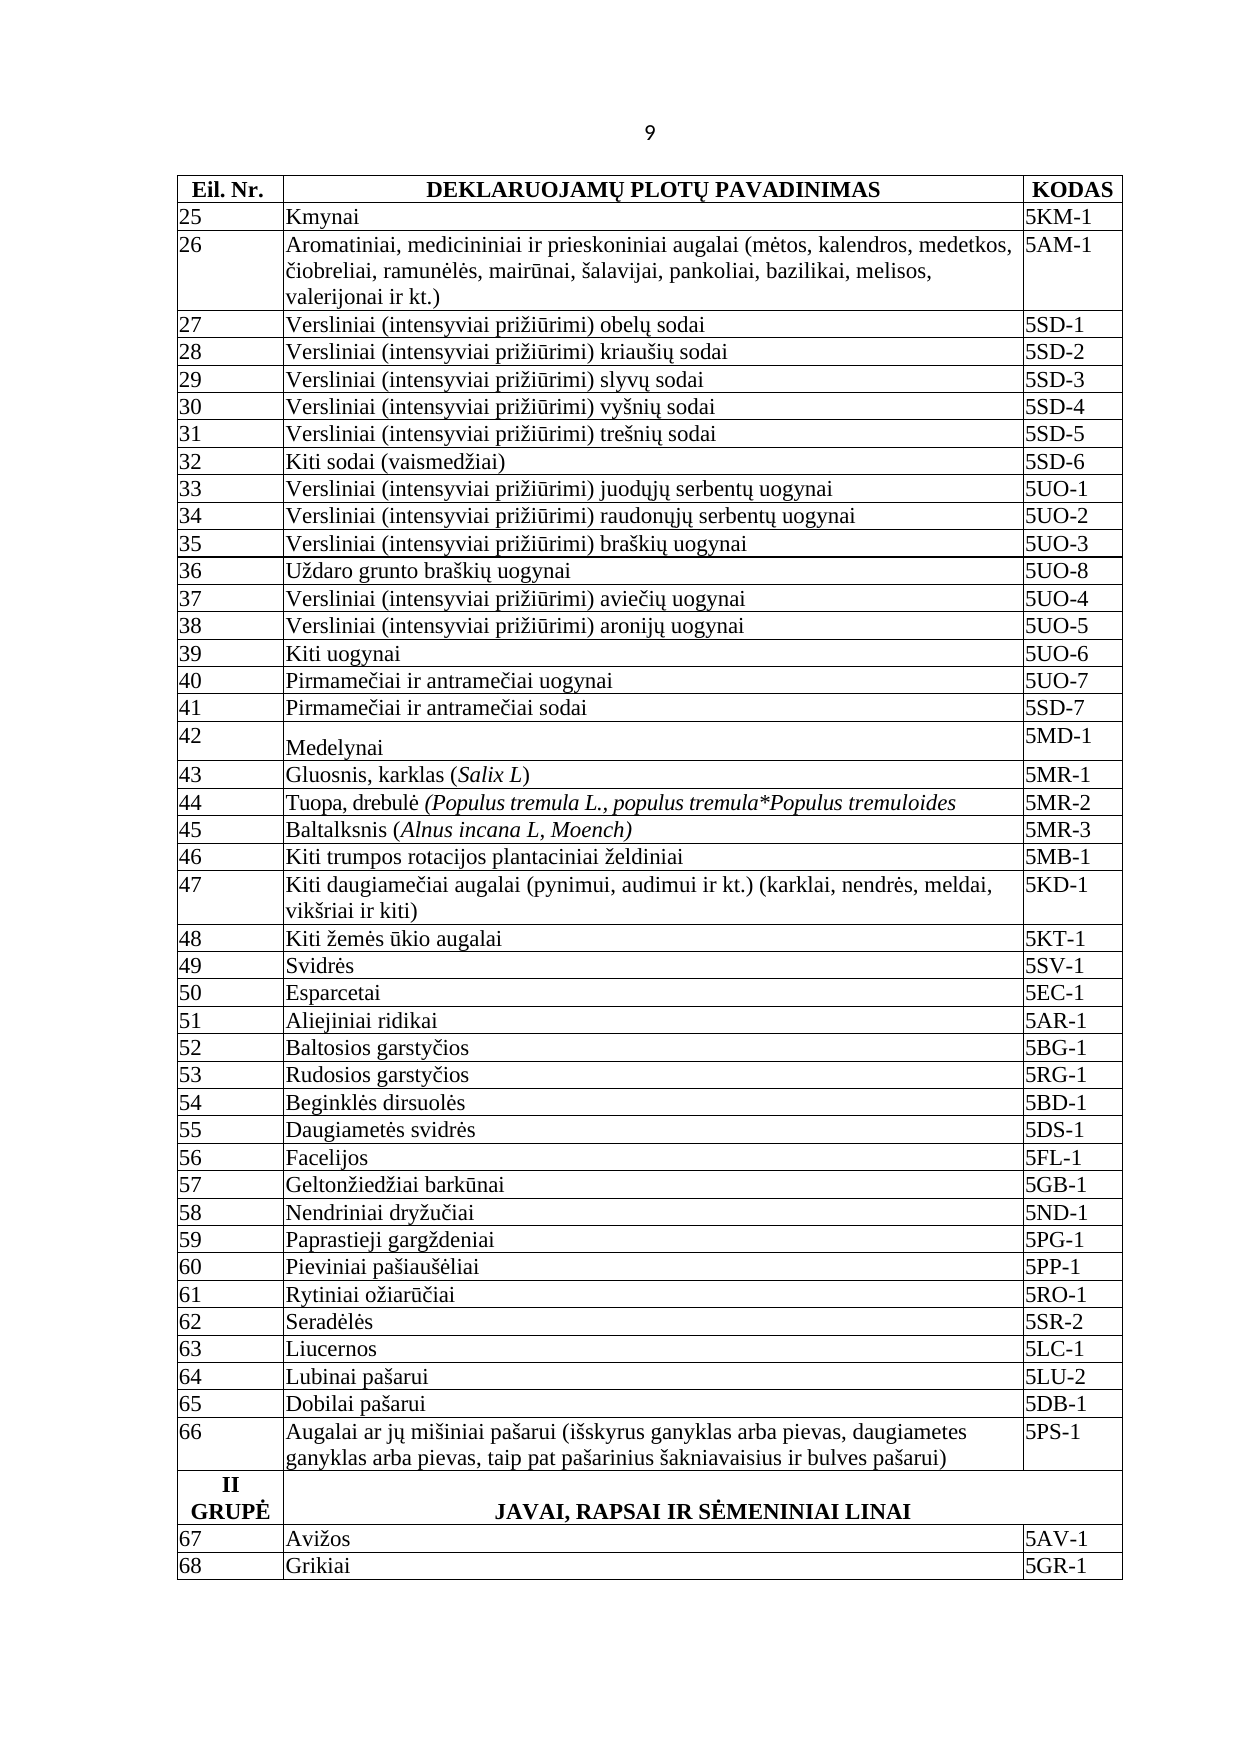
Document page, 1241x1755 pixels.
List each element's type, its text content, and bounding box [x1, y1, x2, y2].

table_cell 5BD-1 [1024, 1089, 1122, 1115]
table_cell 34 [178, 503, 283, 529]
table_cell Seradėlės [284, 1308, 1023, 1334]
table_cell 5GR-1 [1024, 1553, 1122, 1579]
table_cell 37 [178, 585, 283, 611]
table_cell 5MR-3 [1024, 816, 1122, 842]
table_cell II GRUPĖ [178, 1471, 283, 1524]
table_cell 5MR-2 [1024, 789, 1122, 815]
table_cell 5SV-1 [1024, 952, 1122, 978]
table_cell Kmynai [284, 203, 1023, 230]
table_cell 25 [178, 203, 283, 230]
table_cell JAVAI, RAPSAI IR SĖMENINIAI LINAI [284, 1471, 1122, 1524]
table_cell 43 [178, 761, 283, 788]
table_cell 41 [178, 694, 283, 721]
table_cell 58 [178, 1199, 283, 1225]
table_cell Pirmamečiai ir antramečiai sodai [284, 694, 1023, 721]
table_cell 40 [178, 667, 283, 693]
table_cell 48 [178, 925, 283, 951]
table_cell Daugiametės svidrės [284, 1116, 1023, 1143]
table_cell Kiti daugiamečiai augalai (pynimui, audimui ir kt.) (karklai, nendrės, meldai, vikšriai ir kiti) [284, 871, 1023, 923]
table_cell 54 [178, 1089, 283, 1115]
table_cell 5SR-2 [1024, 1308, 1122, 1334]
table_cell 63 [178, 1336, 283, 1362]
table_cell 31 [178, 420, 283, 447]
table_cell 68 [178, 1553, 283, 1579]
table_cell Rytiniai ožiarūčiai [284, 1281, 1023, 1307]
table_cell Versliniai (intensyviai prižiūrimi) aviečių uogynai [284, 585, 1023, 611]
table_cell 5MD-1 [1024, 722, 1122, 760]
table_cell 5SD-5 [1024, 420, 1122, 447]
table_cell Kiti žemės ūkio augalai [284, 925, 1023, 951]
table_cell Beginklės dirsuolės [284, 1089, 1023, 1115]
table_cell 61 [178, 1281, 283, 1307]
table_cell 5UO-7 [1024, 667, 1122, 693]
table_cell 65 [178, 1390, 283, 1417]
table_cell 64 [178, 1363, 283, 1389]
table_cell Versliniai (intensyviai prižiūrimi) obelų sodai [284, 311, 1023, 337]
table_cell Gluosnis, karklas (Salix L) [284, 761, 1023, 788]
table_cell 5KM-1 [1024, 203, 1122, 230]
table_cell Versliniai (intensyviai prižiūrimi) vyšnių sodai [284, 393, 1023, 419]
table_cell 46 [178, 844, 283, 870]
table_cell Uždaro grunto braškių uogynai [284, 558, 1023, 584]
table_cell 38 [178, 612, 283, 638]
table_cell 5FL-1 [1024, 1144, 1122, 1170]
table_cell 60 [178, 1253, 283, 1280]
table_cell Grikiai [284, 1553, 1023, 1579]
table_cell 56 [178, 1144, 283, 1170]
table_header Eil. Nr. [178, 176, 283, 202]
table_cell 5UO-6 [1024, 640, 1122, 666]
table_cell Tuopa, drebulė (Populus tremula L., populus tremula*Populus tremuloides [284, 789, 1023, 815]
table_cell 51 [178, 1007, 283, 1033]
table_cell 5SD-1 [1024, 311, 1122, 337]
table_cell Aliejiniai ridikai [284, 1007, 1023, 1033]
table_cell 5PG-1 [1024, 1226, 1122, 1252]
table_cell Geltonžiedžiai barkūnai [284, 1171, 1023, 1197]
table_cell 5KT-1 [1024, 925, 1122, 951]
table_cell Dobilai pašarui [284, 1390, 1023, 1417]
table_cell Versliniai (intensyviai prižiūrimi) braškių uogynai [284, 530, 1023, 556]
table_cell 47 [178, 871, 283, 923]
table_cell 5UO-5 [1024, 612, 1122, 638]
table_cell 5MR-1 [1024, 761, 1122, 788]
table_cell 5SD-4 [1024, 393, 1122, 419]
table_cell Pirmamečiai ir antramečiai uogynai [284, 667, 1023, 693]
table_cell 5SD-3 [1024, 366, 1122, 392]
table_cell Versliniai (intensyviai prižiūrimi) slyvų sodai [284, 366, 1023, 392]
table_cell 42 [178, 722, 283, 760]
table_cell 5BG-1 [1024, 1034, 1122, 1061]
table_cell 5RO-1 [1024, 1281, 1122, 1307]
table_cell 5SD-7 [1024, 694, 1122, 721]
table_cell 59 [178, 1226, 283, 1252]
table_cell 29 [178, 366, 283, 392]
table_cell 5KD-1 [1024, 871, 1122, 923]
table_cell Augalai ar jų mišiniai pašarui (išskyrus ganyklas arba pievas, daugiametes ganyklas arba pievas, taip pat pašarinius šakniavaisius ir bulves pašarui) [284, 1418, 1023, 1470]
table_header KODAS [1024, 176, 1122, 202]
table_cell 5DS-1 [1024, 1116, 1122, 1143]
table_cell 5UO-2 [1024, 503, 1122, 529]
table_cell Versliniai (intensyviai prižiūrimi) juodųjų serbentų uogynai [284, 475, 1023, 502]
table_cell 53 [178, 1062, 283, 1088]
table_cell Aromatiniai, medicininiai ir prieskoniniai augalai (mėtos, kalendros, medetkos, čiobreliai, ramunėlės, mairūnai, šalavijai, pankoliai, bazilikai, melisos, valerijonai ir kt.) [284, 231, 1023, 310]
table_cell 57 [178, 1171, 283, 1197]
table_cell Medelynai [284, 722, 1023, 760]
table_cell 5AM-1 [1024, 231, 1122, 310]
table_cell Versliniai (intensyviai prižiūrimi) kriaušių sodai [284, 338, 1023, 364]
table_cell 52 [178, 1034, 283, 1061]
table_cell 5LU-2 [1024, 1363, 1122, 1389]
table_cell 5PP-1 [1024, 1253, 1122, 1280]
table_cell Kiti sodai (vaismedžiai) [284, 448, 1023, 474]
table_cell 5UO-1 [1024, 475, 1122, 502]
table_cell Rudosios garstyčios [284, 1062, 1023, 1088]
table_cell 5RG-1 [1024, 1062, 1122, 1088]
table_cell 5AV-1 [1024, 1525, 1122, 1552]
table_cell Facelijos [284, 1144, 1023, 1170]
table_cell 62 [178, 1308, 283, 1334]
table_cell Baltosios garstyčios [284, 1034, 1023, 1061]
table_cell 5GB-1 [1024, 1171, 1122, 1197]
table_cell 5SD-2 [1024, 338, 1122, 364]
table_cell Versliniai (intensyviai prižiūrimi) aronijų uogynai [284, 612, 1023, 638]
table_cell Pieviniai pašiaušėliai [284, 1253, 1023, 1280]
table_cell 5SD-6 [1024, 448, 1122, 474]
table_cell 28 [178, 338, 283, 364]
table_cell Kiti trumpos rotacijos plantaciniai želdiniai [284, 844, 1023, 870]
table_cell Liucernos [284, 1336, 1023, 1362]
table_cell Avižos [284, 1525, 1023, 1552]
table_cell 33 [178, 475, 283, 502]
table_cell 30 [178, 393, 283, 419]
table_cell Baltalksnis (Alnus incana L, Moench) [284, 816, 1023, 842]
table_cell Lubinai pašarui [284, 1363, 1023, 1389]
table_cell Nendriniai dryžučiai [284, 1199, 1023, 1225]
table_cell Paprastieji gargždeniai [284, 1226, 1023, 1252]
table_cell 5PS-1 [1024, 1418, 1122, 1470]
table_cell Versliniai (intensyviai prižiūrimi) raudonųjų serbentų uogynai [284, 503, 1023, 529]
table_header DEKLARUOJAMŲ PLOTŲ PAVADINIMAS [284, 176, 1023, 202]
table_cell 45 [178, 816, 283, 842]
table_cell 5UO-3 [1024, 530, 1122, 556]
table_cell Svidrės [284, 952, 1023, 978]
table_cell 50 [178, 979, 283, 1006]
table_cell 27 [178, 311, 283, 337]
table_cell 32 [178, 448, 283, 474]
table_cell 26 [178, 231, 283, 310]
table_cell 5UO-8 [1024, 558, 1122, 584]
table_cell 5MB-1 [1024, 844, 1122, 870]
table_cell 44 [178, 789, 283, 815]
table_cell 5EC-1 [1024, 979, 1122, 1006]
table_cell Versliniai (intensyviai prižiūrimi) trešnių sodai [284, 420, 1023, 447]
table_cell 5DB-1 [1024, 1390, 1122, 1417]
table_cell 49 [178, 952, 283, 978]
table_cell Esparcetai [284, 979, 1023, 1006]
table_cell Kiti uogynai [284, 640, 1023, 666]
table_cell 66 [178, 1418, 283, 1470]
table_cell 5ND-1 [1024, 1199, 1122, 1225]
table_cell 67 [178, 1525, 283, 1552]
table_cell 5UO-4 [1024, 585, 1122, 611]
table_cell 35 [178, 530, 283, 556]
table_cell 5LC-1 [1024, 1336, 1122, 1362]
table_cell 55 [178, 1116, 283, 1143]
table_cell 5AR-1 [1024, 1007, 1122, 1033]
table_cell 36 [178, 558, 283, 584]
table_cell 39 [178, 640, 283, 666]
